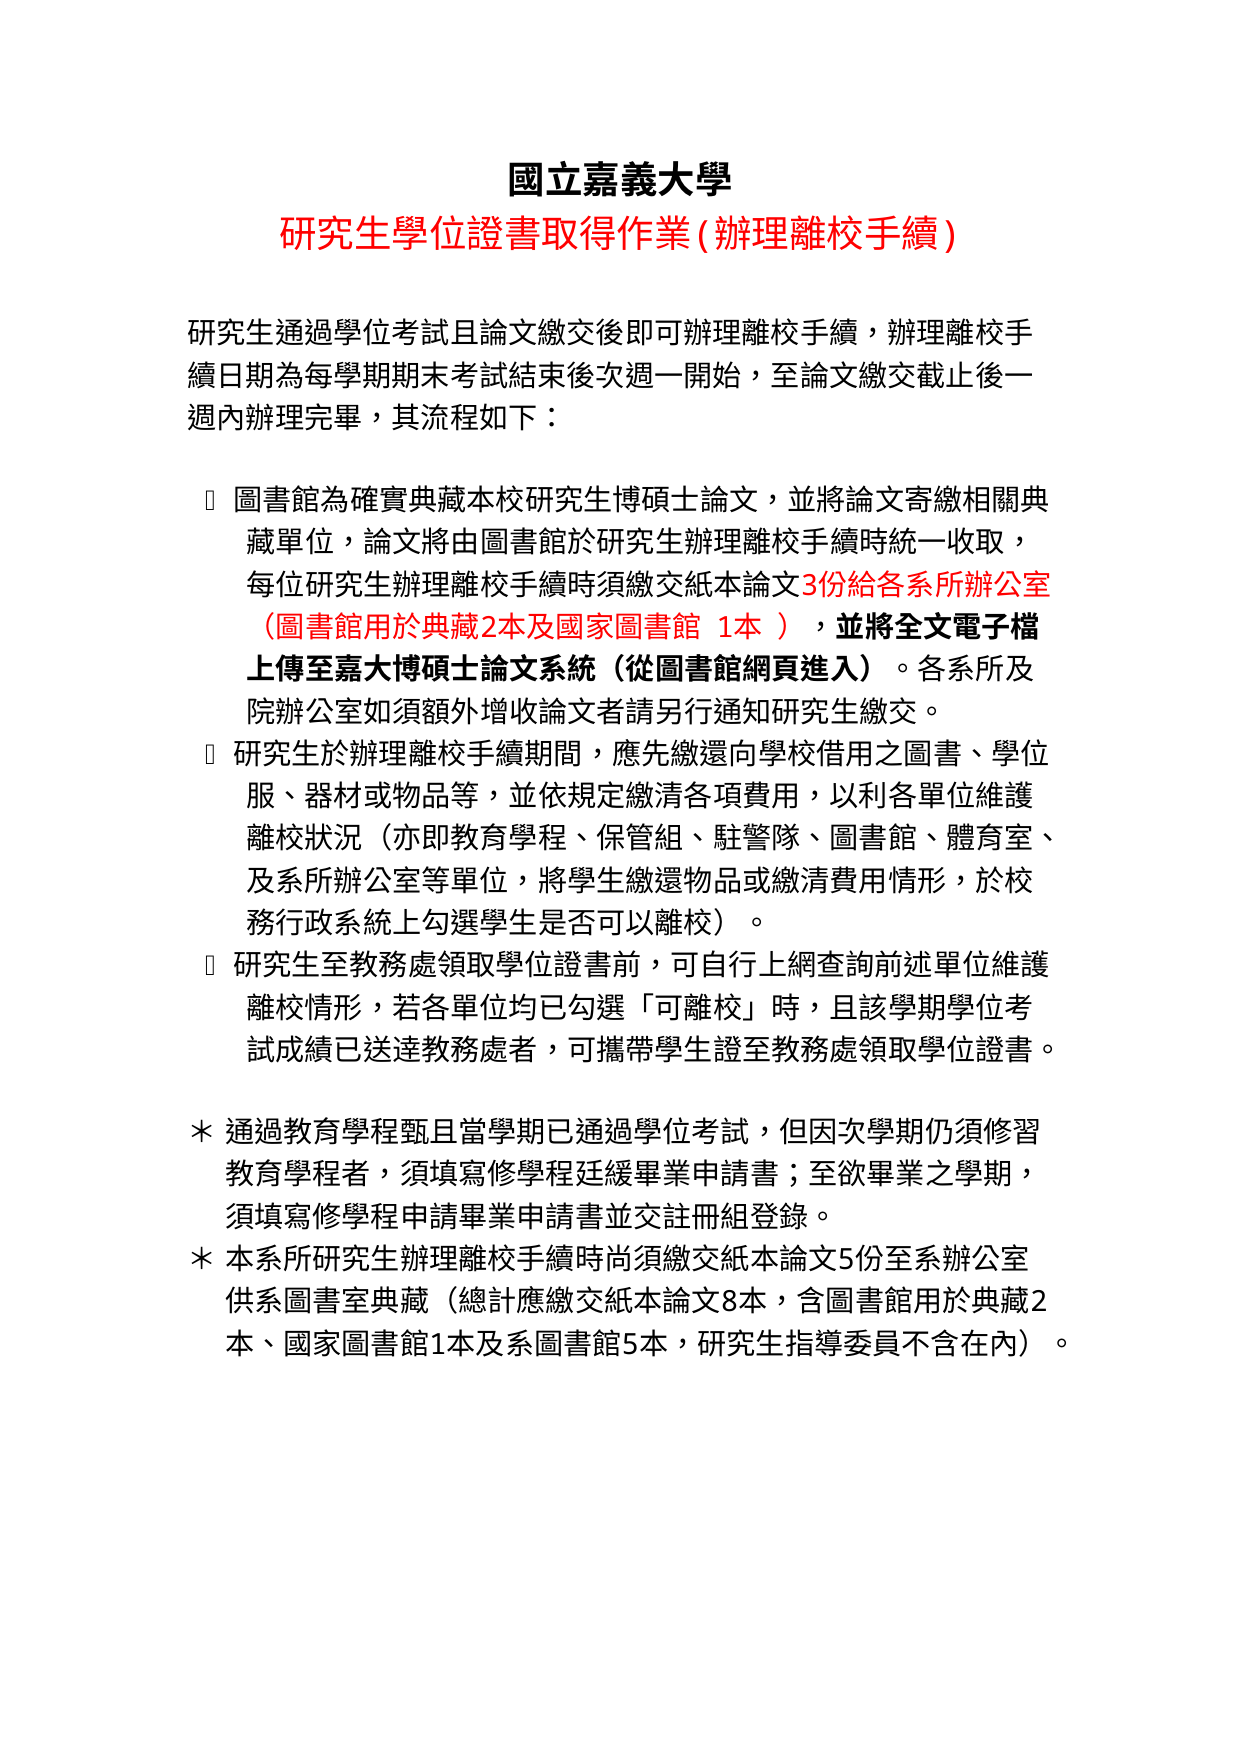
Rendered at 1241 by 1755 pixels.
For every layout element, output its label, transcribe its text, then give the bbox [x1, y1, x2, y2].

text  圖書館為確實典藏本校研究生博碩士論文，並將論文寄繳相關典藏單位，論文將由圖書館於研究生辦理離校手續時統一收取，每位研究生辦理離校手續時須繳交紙本論文3份給各系所辦公室（圖書館用於典藏2本及國家圖書館 1本 ），並將全文電子檔上傳至嘉大博碩士論文系統（從圖書館網頁進入）。各系所及院辦公室如須額外增收論文者請另行通知研究生繳交。 [187, 476, 1053, 730]
text  研究生至教務處領取學位證書前，可自行上網查詢前述單位維護離校情形，若各單位均已勾選「可離校」時，且該學期學位考試成績已送逹教務處者，可攜帶學生證至教務處領取學位證書。 [187, 942, 1053, 1069]
text 國立嘉義大學 [187, 150, 1053, 204]
list 本系所研究生辦理離校手續時尚須繳交紙本論文5份至系辦公室供系圖書室典藏（總計應繳交紙本論文8本，含圖書館用於典藏2本、國家圖書館1本及系圖書館5本，研究生指導委員不含在內）。 [187, 1236, 1053, 1363]
list 通過教育學程甄且當學期已通過學位考試，但因次學期仍須修習教育學程者，須填寫修學程廷緩畢業申請書；至欲畢業之學期，須填寫修學程申請畢業申請書並交註冊組登錄。 [187, 1109, 1053, 1236]
text  研究生於辦理離校手續期間，應先繳還向學校借用之圖書、學位服、器材或物品等，並依規定繳清各項費用，以利各單位維護離校狀況（亦即教育學程、保管組、駐警隊、圖書館、體育室、及系所辦公室等單位，將學生繳還物品或繳清費用情形，於校務行政系統上勾選學生是否可以離校）。 [187, 730, 1053, 942]
text 研究生通過學位考試且論文繳交後即可辦理離校手續，辦理離校手續日期為每學期期末考試結束後次週一開始，至論文繳交截止後一週內辦理完畢，其流程如下： [187, 310, 1053, 437]
text 研究生學位證書取得作業(辦理離校手續) [187, 204, 1053, 259]
